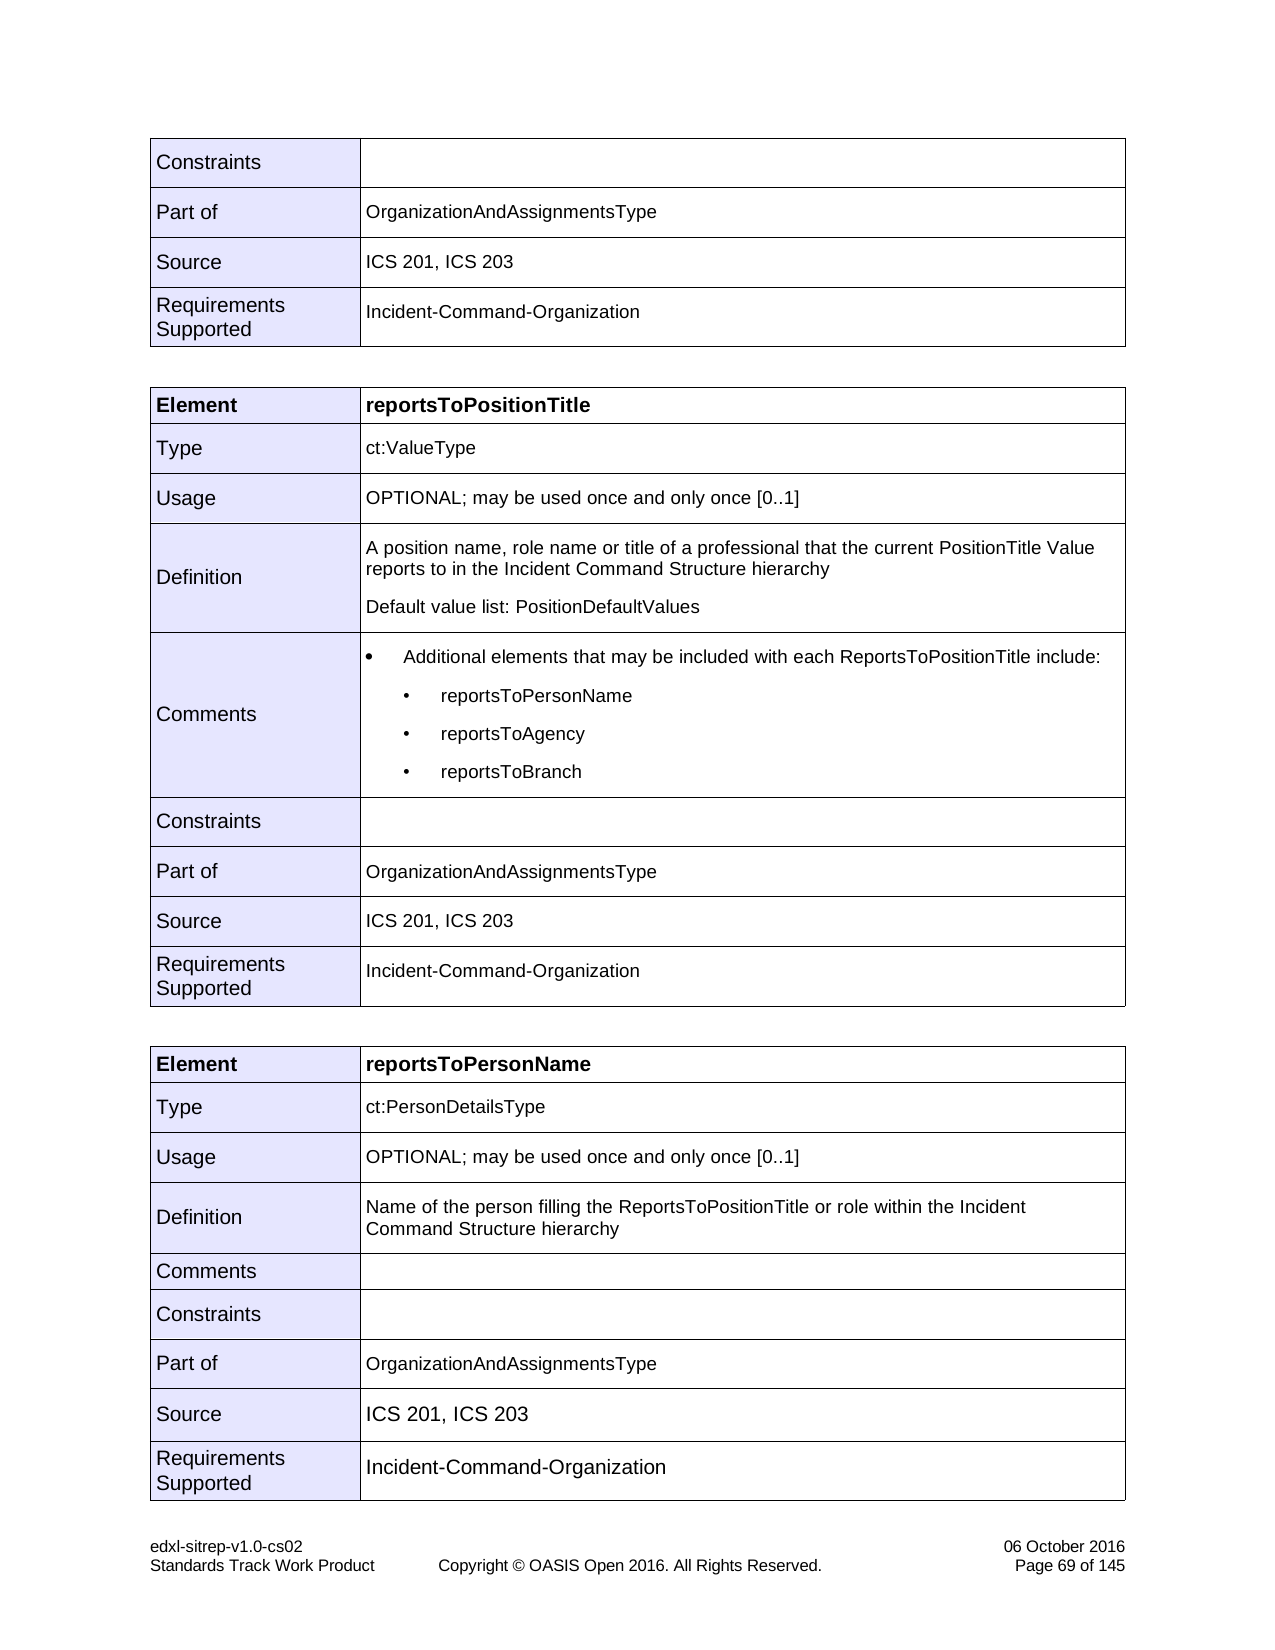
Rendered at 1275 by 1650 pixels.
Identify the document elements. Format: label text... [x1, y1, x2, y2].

table_cell OPTIONAL; may be used once and only once [0..1] [361, 474, 1125, 522]
table_cell OrganizationAndAssignmentsType [361, 1340, 1125, 1388]
table_cell Incident-Command-Organization [361, 288, 1125, 346]
table_cell Constraints [151, 798, 360, 846]
table_cell Usage [151, 474, 360, 522]
table_cell Part of [151, 188, 360, 237]
table_cell [361, 1290, 1125, 1338]
table_cell A position name, role name or title of a professional that the current PositionTitle Value reports to in the Incident Command Structure hierarchy Default value list: PositionDefaultValues [361, 524, 1125, 632]
table_cell Constraints [151, 139, 360, 187]
table_cell ICS 201, ICS 203 [361, 1389, 1125, 1441]
table_cell Definition [151, 1183, 360, 1253]
table_header Element [151, 388, 360, 423]
table_cell ct:ValueType [361, 424, 1125, 473]
table_cell Constraints [151, 1290, 360, 1338]
table_cell Source [151, 897, 360, 946]
table_cell ICS 201, ICS 203 [361, 897, 1125, 946]
table_cell Incident-Command-Organization [361, 947, 1125, 1006]
table_cell Additional elements that may be included with each ReportsToPositionTitle include: reportsToPersonName reportsToAgency reportsToBranch [361, 633, 1125, 797]
table_cell Requirements Supported [151, 288, 360, 346]
table_cell Name of the person filling the ReportsToPositionTitle or role within the Incident Command Structure hierarchy [361, 1183, 1125, 1253]
table_cell ICS 201, ICS 203 [361, 238, 1125, 287]
table_cell OrganizationAndAssignmentsType [361, 847, 1125, 896]
table_cell Source [151, 1389, 360, 1441]
table_cell [361, 139, 1125, 187]
table_cell Type [151, 1083, 360, 1132]
table_cell [361, 798, 1125, 846]
table_cell OPTIONAL; may be used once and only once [0..1] [361, 1133, 1125, 1182]
table_cell Part of [151, 847, 360, 896]
table_cell Requirements Supported [151, 1442, 360, 1500]
table_cell Source [151, 238, 360, 287]
table_cell ct:PersonDetailsType [361, 1083, 1125, 1132]
table_header reportsToPositionTitle [361, 388, 1125, 423]
table_cell Definition [151, 524, 360, 632]
table_cell OrganizationAndAssignmentsType [361, 188, 1125, 237]
table_header reportsToPersonName [361, 1047, 1125, 1082]
table_cell Requirements Supported [151, 947, 360, 1006]
table_cell Incident-Command-Organization [361, 1442, 1125, 1500]
table_cell Comments [151, 1254, 360, 1289]
table_header Element [151, 1047, 360, 1082]
table_cell Comments [151, 633, 360, 797]
table_cell Part of [151, 1340, 360, 1388]
table_cell [361, 1254, 1125, 1289]
table_cell Type [151, 424, 360, 473]
table_cell Usage [151, 1133, 360, 1182]
